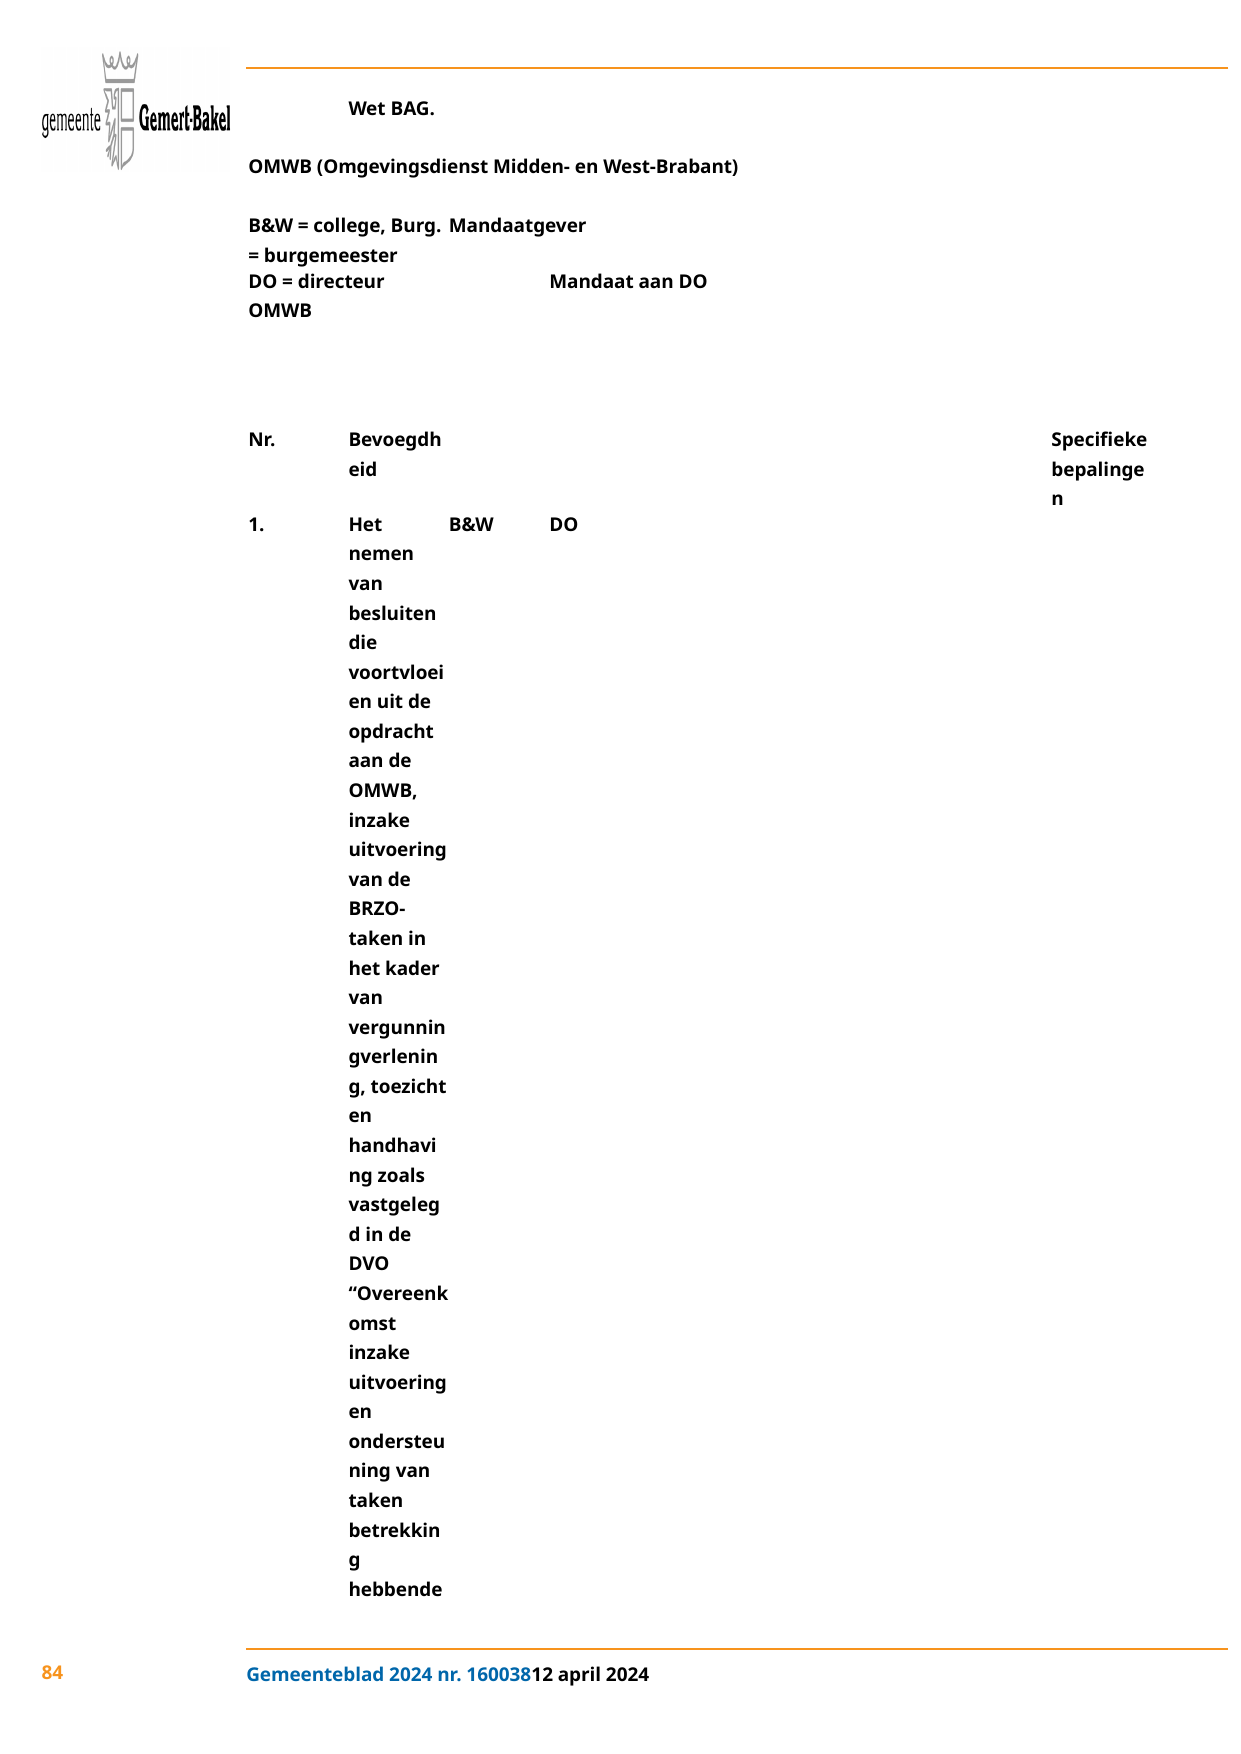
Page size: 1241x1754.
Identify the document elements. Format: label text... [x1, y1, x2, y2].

table_cell Specifieke bepalingen [1051, 426, 1152, 511]
table_cell Nr. [248, 426, 348, 511]
table_cell [248, 349, 449, 375]
table_cell [850, 400, 951, 511]
table_cell [650, 349, 750, 511]
table_cell [750, 375, 850, 511]
table_header B&W = college, Burg. = burgemeester [248, 213, 449, 268]
table_cell [1051, 511, 1152, 1602]
table_cell Wet BAG. [348, 95, 449, 121]
table_cell B&W [449, 511, 549, 1602]
text OMWB (Omgevingsdienst Midden- en West-Brabant) [248, 153, 1152, 179]
table_cell Het nemen van besluiten die voortvloeien uit de opdracht aan de OMWB, inzake uitvoering van de BRZO-taken in het kader van vergunningverlening, toezicht en handhaving zoals vastgelegd in de DVO “Overeenkomst inzake uitvoering en ondersteuning van taken betrekking hebbende [348, 511, 449, 1602]
table_cell [850, 375, 1152, 400]
table_cell [248, 400, 449, 426]
table_cell [951, 511, 1051, 1602]
picture [41, 47, 231, 172]
table_cell [951, 95, 1051, 121]
table_cell [549, 95, 649, 121]
table_cell [850, 511, 951, 1602]
table_cell 1. [248, 511, 348, 1602]
table_header Mandaatgever [449, 213, 1152, 268]
table_cell [951, 426, 1051, 511]
table_cell [650, 511, 750, 1602]
table_cell [750, 95, 850, 121]
table_cell [248, 323, 449, 349]
table_cell [650, 95, 750, 121]
table_cell Bevoegdheid [348, 426, 449, 511]
table_cell [549, 323, 649, 511]
table_cell Mandaat aan DO [549, 268, 1152, 323]
table_cell [248, 95, 348, 121]
table_cell [449, 95, 549, 121]
table_cell DO [549, 511, 649, 1602]
table_cell DO = directeur OMWB [248, 268, 449, 323]
table_cell [650, 323, 1152, 349]
table_cell [1051, 95, 1152, 121]
table_cell [750, 511, 850, 1602]
table_cell [248, 375, 449, 400]
table_cell [449, 268, 549, 511]
table_cell [750, 349, 1152, 375]
table_cell [850, 95, 951, 121]
table_cell [951, 400, 1152, 426]
